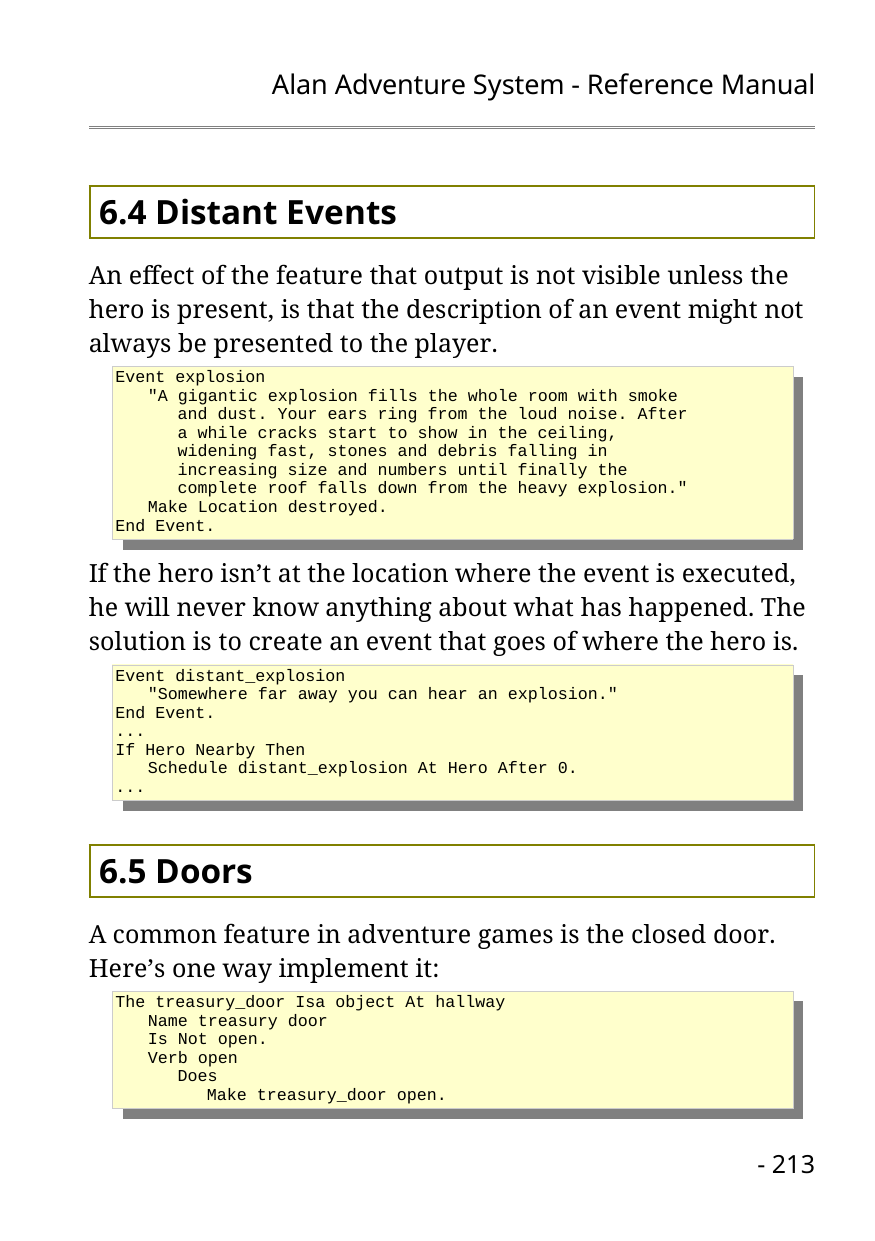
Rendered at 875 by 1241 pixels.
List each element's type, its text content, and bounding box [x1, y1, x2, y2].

text Verb open Does Make treasury_door open. [113, 1047, 793, 1108]
subtitle Doors [91, 846, 814, 896]
text Event distant_explosion "Somewhere far away you can hear an explosion." End Event. ... If Hero Nearby Then Schedule distant_explosion At Hero After 0. ... [113, 666, 793, 800]
subtitle Distant Events [91, 187, 814, 237]
text Name treasury door Is Not open. [113, 1009, 793, 1047]
text Event explosion "A gigantic explosion fills the whole room with smoke and dust. Your ears ring from the loud noise. After a while cracks start to show in the ceiling, widening fast, stones and debris falling in increasing size and numbers until finally the complete roof falls down from the heavy explosion." Make Location destroyed. End Event. [113, 367, 793, 539]
text An effect of the feature that output is not visible unless the hero is present, is that the description of an event might not always be presented to the player. [88, 258, 815, 360]
text If the hero isn’t at the location where the event is executed, he will never know anything about what has happened. The solution is to create an event that goes of where the hero is. [88, 556, 815, 658]
text The treasury_door Isa object At hallway [113, 992, 793, 1009]
text A common feature in adventure games is the closed door. Here’s one way implement it: [88, 917, 815, 984]
